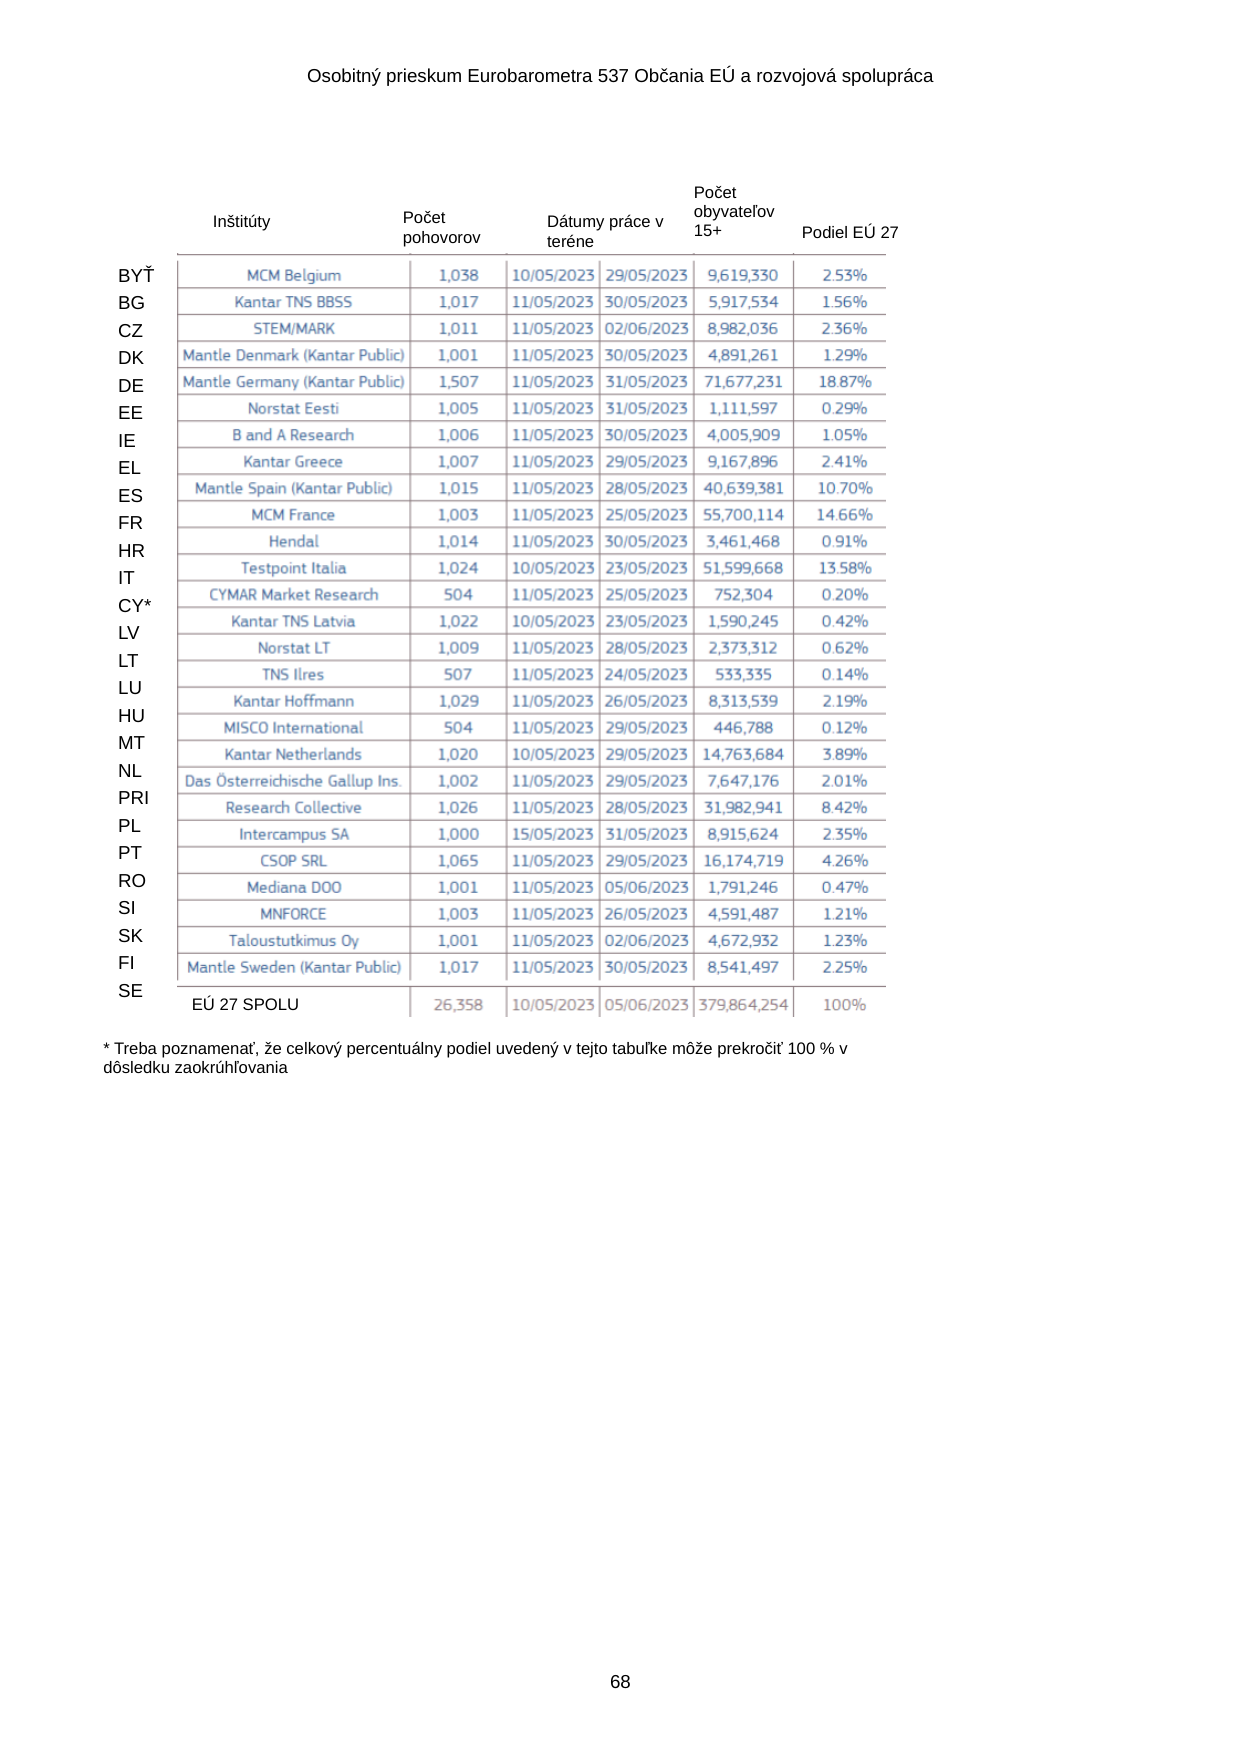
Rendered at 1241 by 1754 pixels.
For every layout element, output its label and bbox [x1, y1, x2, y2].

picture [177, 253, 886, 1017]
